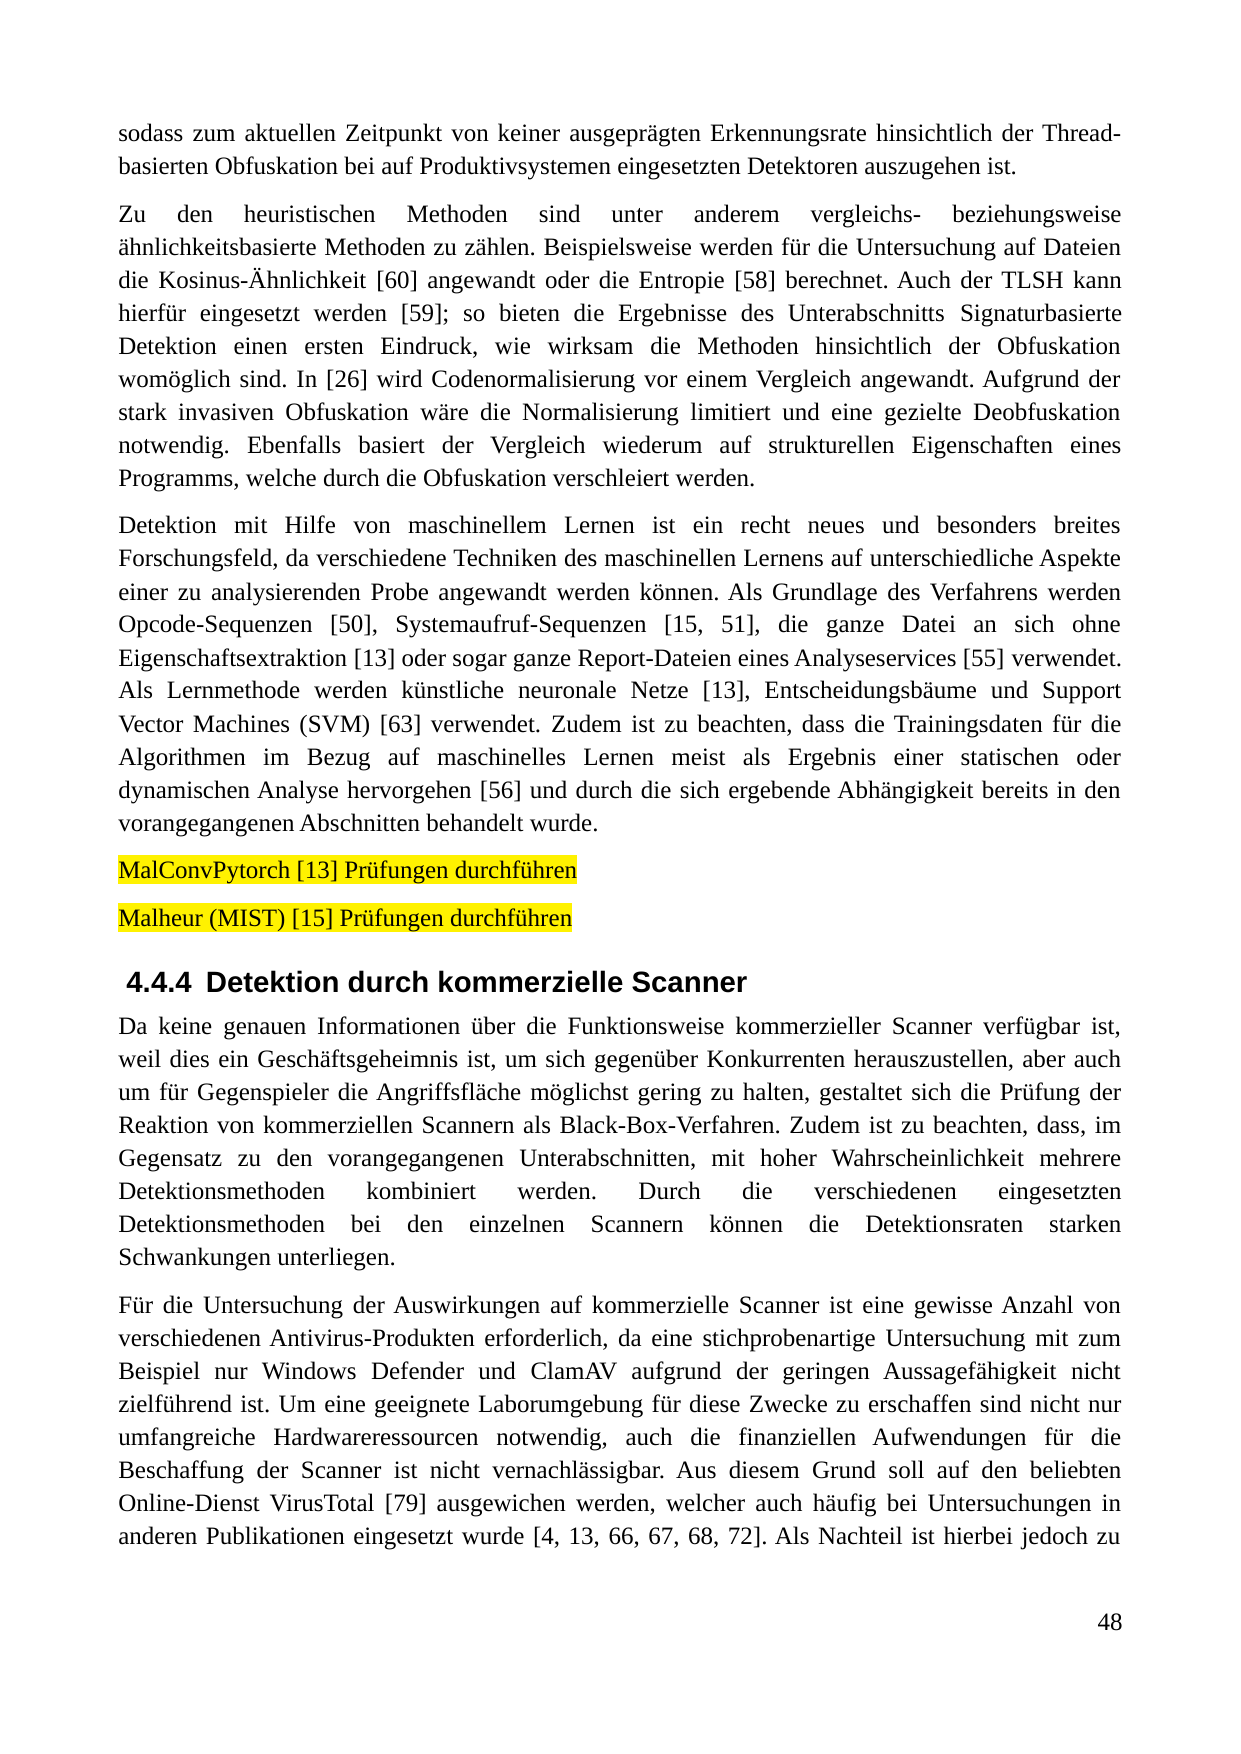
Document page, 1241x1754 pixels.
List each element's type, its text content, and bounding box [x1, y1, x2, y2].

text Zu den heuristischen Methoden sind unter anderem vergleichs- beziehungsweise ähnlichkeitsbasierte Methoden zu zählen. Beispielsweise werden für die Untersuchung auf Dateien die Kosinus-Ähnlichkeit [60] angewandt oder die Entropie [58] berechnet. Auch der TLSH kann hierfür eingesetzt werden [59]; so bieten die Ergebnisse des Unterabschnitts Signaturbasierte Detektion einen ersten Eindruck, wie wirksam die Methoden hinsichtlich der Obfuskation womöglich sind. In [26] wird Codenormalisierung vor einem Vergleich angewandt. Aufgrund der stark invasiven Obfuskation wäre die Normalisierung limitiert und eine gezielte Deobfuskation notwendig. Ebenfalls basiert der Vergleich wiederum auf strukturellen Eigenschaften eines Programms, welche durch die Obfuskation verschleiert werden. [118, 199, 1122, 492]
text MalConvPytorch [13] Prüfungen durchführen [118, 855, 1122, 884]
text Für die Untersuchung der Auswirkungen auf kommerzielle Scanner ist eine gewisse Anzahl von verschiedenen Antivirus-Produkten erforderlich, da eine stichprobenartige Untersuchung mit zum Beispiel nur Windows Defender und ClamAV aufgrund der geringen Aussagefähigkeit nicht zielführend ist. Um eine geeignete Laborumgebung für diese Zwecke zu erschaffen sind nicht nur umfangreiche Hardwareressourcen notwendig, auch die finanziellen Aufwendungen für die Beschaffung der Scanner ist nicht vernachlässigbar. Aus diesem Grund soll auf den beliebten Online-Dienst VirusTotal [79] ausgewichen werden, welcher auch häufig bei Untersuchungen in anderen Publikationen eingesetzt wurde [4, 13, 66, 67, 68, 72]. Als Nachteil ist hierbei jedoch zu [118, 1290, 1122, 1550]
text sodass zum aktuellen Zeitpunkt von keiner ausgeprägten Erkennungsrate hinsichtlich der Thread-basierten Obfuskation bei auf Produktivsystemen eingesetzten Detektoren auszugehen ist. [118, 118, 1122, 180]
text Malheur (MIST) [15] Prüfungen durchführen [118, 903, 1122, 932]
text Detektion mit Hilfe von maschinellem Lernen ist ein recht neues und besonders breites Forschungsfeld, da verschiedene Techniken des maschinellen Lernens auf unterschiedliche Aspekte einer zu analysierenden Probe angewandt werden können. Als Grundlage des Verfahrens werden Opcode-Sequenzen [50], Systemaufruf-Sequenzen [15, 51], die ganze Datei an sich ohne Eigenschaftsextraktion [13] oder sogar ganze Report-Dateien eines Analyseservices [55] verwendet. Als Lernmethode werden künstliche neuronale Netze [13], Entscheidungsbäume und Support Vector Machines (SVM) [63] verwendet. Zudem ist zu beachten, dass die Trainingsdaten für die Algorithmen im Bezug auf maschinelles Lernen meist als Ergebnis einer statischen oder dynamischen Analyse hervorgehen [56] und durch die sich ergebende Abhängigkeit bereits in den vorangegangenen Abschnitten behandelt wurde. [118, 511, 1122, 836]
text Da keine genauen Informationen über die Funktionsweise kommerzieller Scanner verfügbar ist, weil dies ein Geschäftsgeheimnis ist, um sich gegenüber Konkurrenten herauszustellen, aber auch um für Gegenspieler die Angriffsfläche möglichst gering zu halten, gestaltet sich die Prüfung der Reaktion von kommerziellen Scannern als Black-Box-Verfahren. Zudem ist zu beachten, dass, im Gegensatz zu den vorangegangenen Unterabschnitten, mit hoher Wahrscheinlichkeit mehrere Detektionsmethoden kombiniert werden. Durch die verschiedenen eingesetzten Detektionsmethoden bei den einzelnen Scannern können die Detektionsraten starken Schwankungen unterliegen. [118, 1011, 1122, 1271]
subtitle Detektion durch kommerzielle Scanner [118, 965, 1122, 999]
